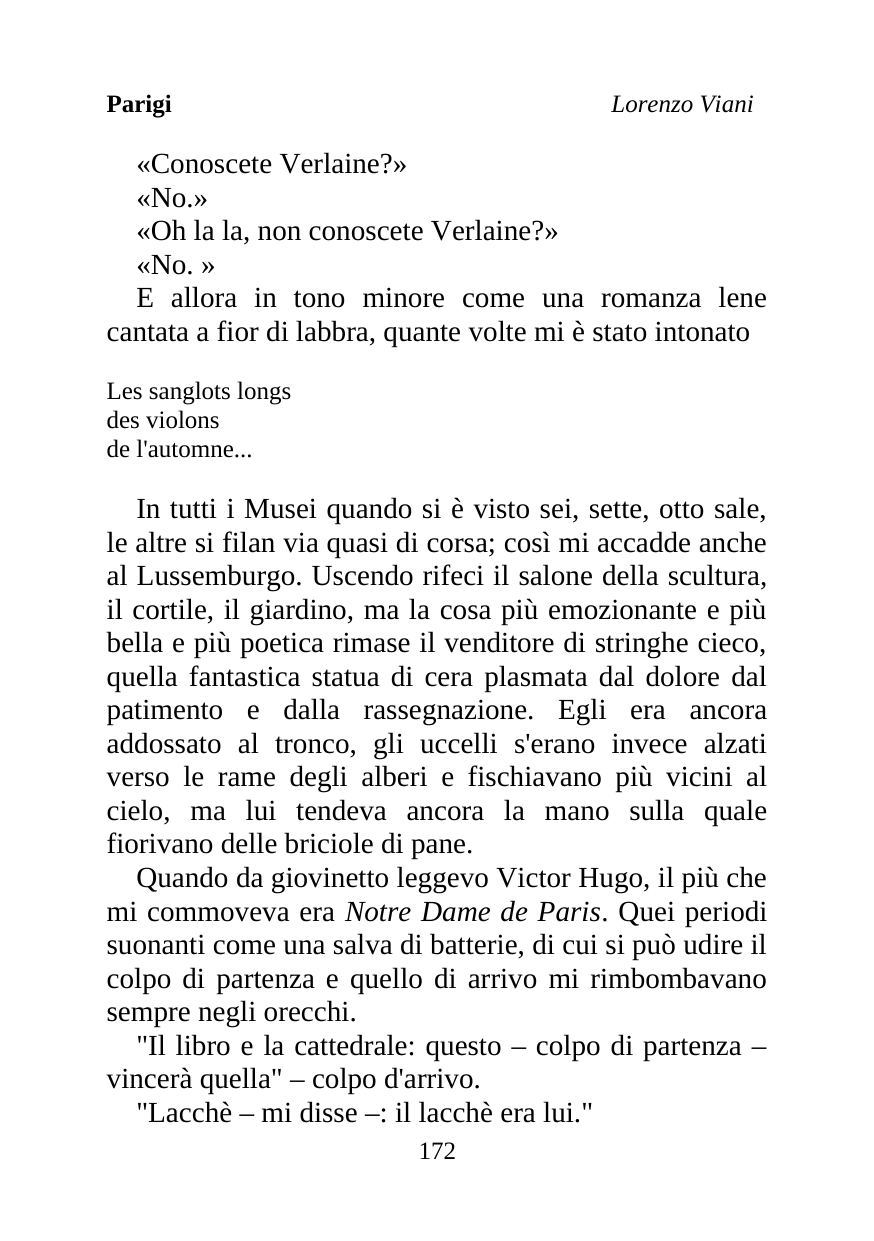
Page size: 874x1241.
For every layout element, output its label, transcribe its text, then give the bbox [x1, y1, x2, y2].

text "Lacchè – mi disse –: il lacchè era lui." [106, 1095, 768, 1128]
text de l'automne... [106, 434, 768, 462]
text In tutti i Musei quando si è visto sei, sette, otto sale, le altre si filan via quasi di corsa; così mi accadde anche al Lussemburgo. Uscendo rifeci il salone della scultura, il cortile, il giardino, ma la cosa più emozionante e più bella e più poetica rimase il venditore di stringhe cieco, quella fantastica statua di cera plasmata dal dolore dal patimento e dalla rassegnazione. Egli era ancora addossato al tronco, gli uccelli s'erano invece alzati verso le rame degli alberi e fischiavano più vicini al cielo, ma lui tendeva ancora la mano sulla quale fiorivano delle briciole di pane. [106, 491, 768, 860]
text «No.» [106, 180, 768, 213]
text «No. » [106, 247, 768, 280]
text «Conoscete Verlaine?» [106, 146, 768, 180]
text «Oh la la, non conoscete Verlaine?» [106, 213, 768, 247]
text E allora in tono minore come una romanza lene cantata a fior di labbra, quante volte mi è stato intonato [106, 280, 768, 347]
text "Il libro e la cattedrale: questo – colpo di partenza – vincerà quella" – colpo d'arrivo. [106, 1028, 768, 1095]
text des violons [106, 405, 768, 434]
text Quando da giovinetto leggevo Victor Hugo, il più che mi commoveva era Notre Dame de Paris. Quei periodi suonanti come una salva di batterie, di cui si può udire il colpo di partenza e quello di arrivo mi rimbombavano sempre negli orecchi. [106, 860, 768, 1028]
text Les sanglots longs [106, 376, 768, 405]
